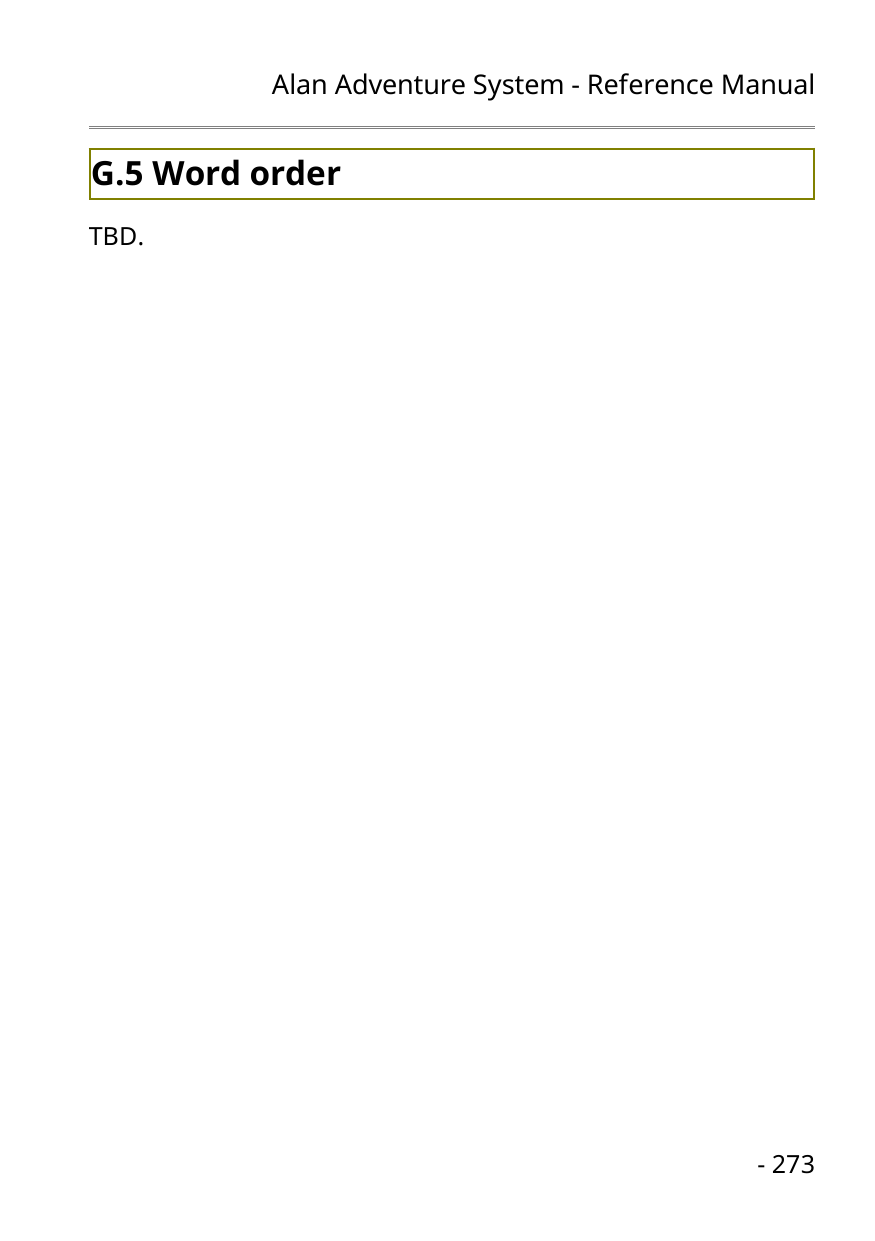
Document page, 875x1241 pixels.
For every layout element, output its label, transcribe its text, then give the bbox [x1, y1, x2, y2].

text TBD. [88, 219, 815, 253]
subtitle Word order [91, 150, 813, 198]
